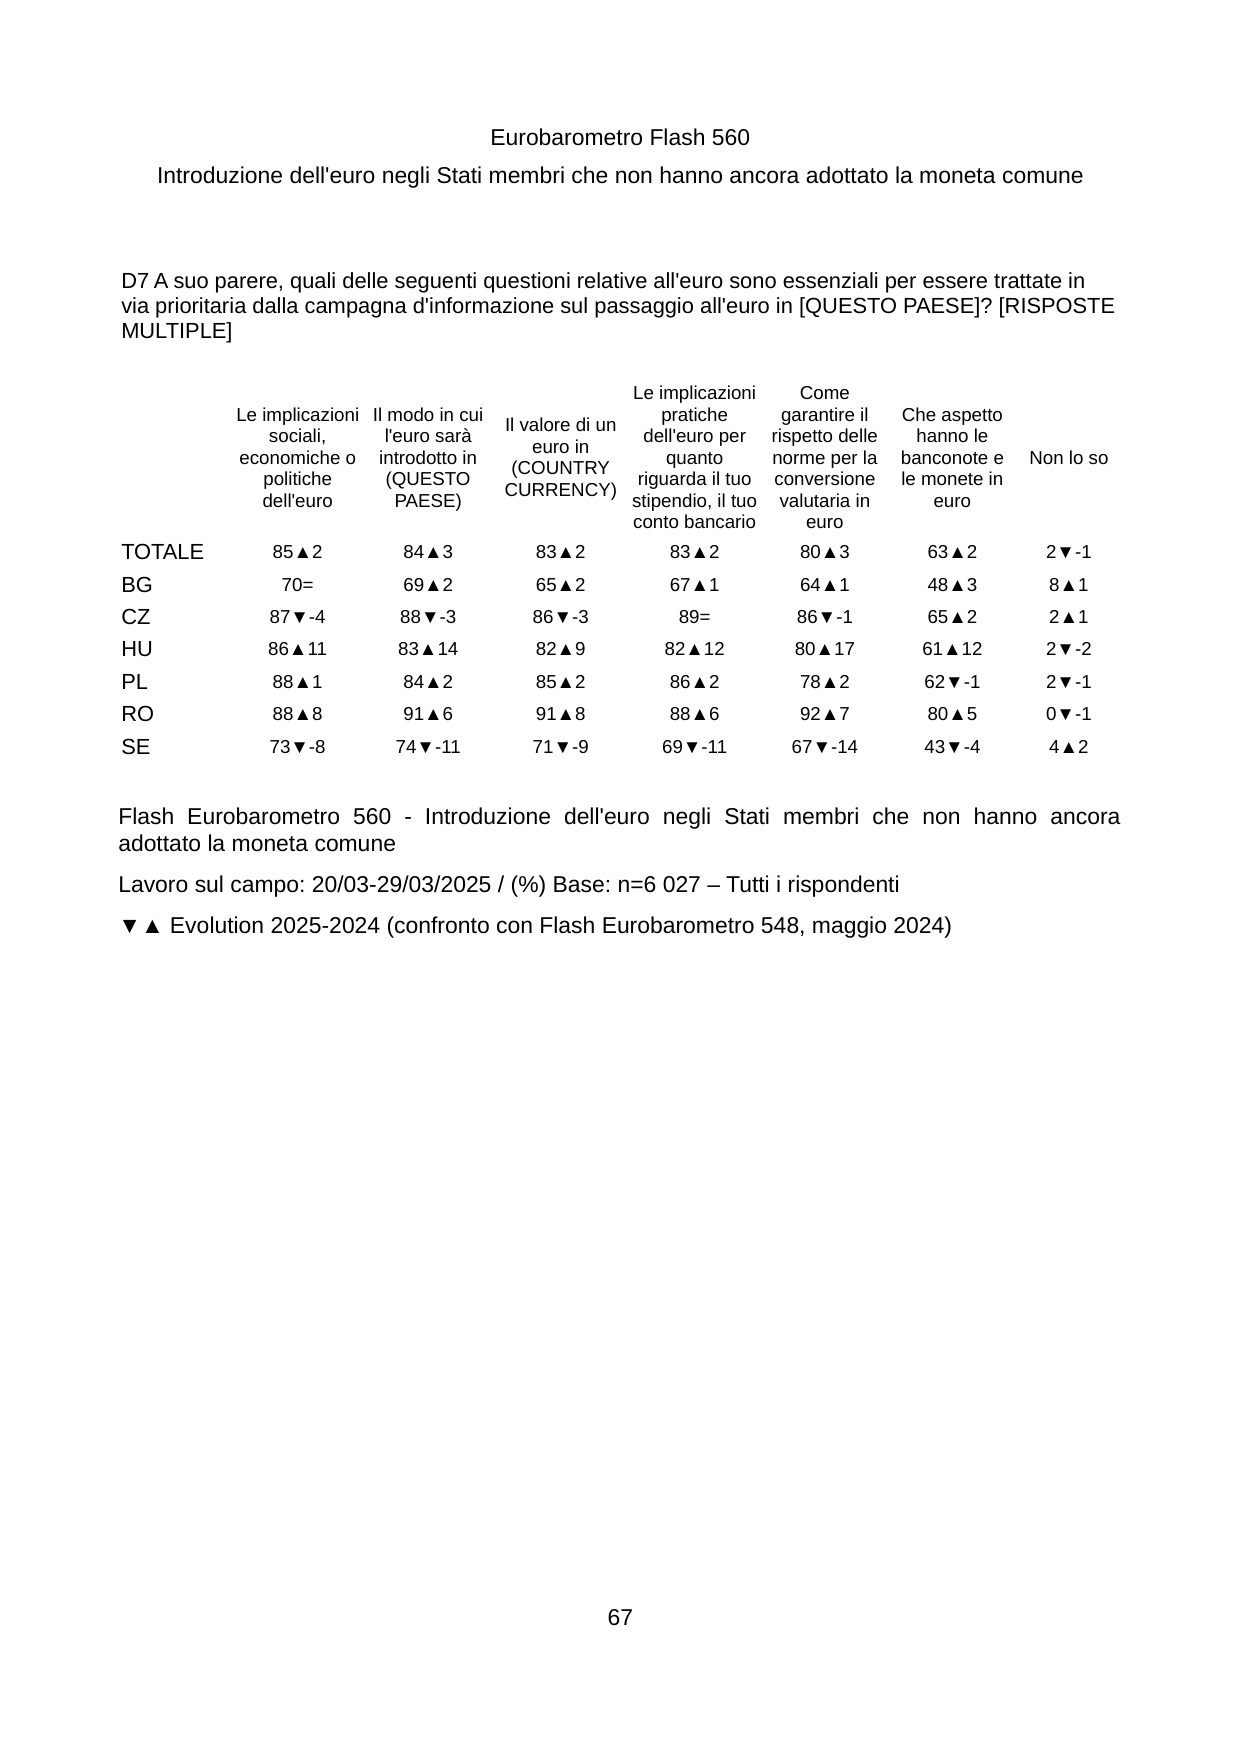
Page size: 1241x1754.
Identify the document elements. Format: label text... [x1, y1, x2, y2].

table_cell 2▼-1 [1015, 665, 1122, 698]
table_cell 88▲1 [231, 665, 363, 698]
table_cell 86▼-1 [760, 600, 889, 633]
table_header D7 A suo parere, quali delle seguenti questioni relative all'euro sono essenziali per essere trattate in via prioritaria dalla campagna d'informazione sul passaggio all'euro in [QUESTO PAESE]? [RISPOSTE MULTIPLE] [118, 265, 1122, 346]
table_cell [363, 346, 493, 379]
table_cell 83▲2 [629, 536, 760, 568]
table_cell 74▼-11 [363, 730, 493, 762]
table_cell 65▲2 [493, 568, 628, 600]
table_cell [231, 346, 363, 379]
table_cell 84▲3 [363, 536, 493, 568]
table_cell 43▼-4 [889, 730, 1015, 762]
table_cell [889, 346, 1015, 379]
table_cell 64▲1 [760, 568, 889, 600]
table_cell 89= [629, 600, 760, 633]
table_cell RO [118, 698, 231, 730]
table_cell Il modo in cui l'euro sarà introdotto in (QUESTO PAESE) [363, 379, 493, 536]
table_cell HU [118, 633, 231, 665]
table_cell 2▼-1 [1015, 536, 1122, 568]
table_cell 0▼-1 [1015, 698, 1122, 730]
table_cell 85▲2 [493, 665, 628, 698]
table_cell TOTALE [118, 536, 231, 568]
table_cell Non lo so [1015, 379, 1122, 536]
table_cell 4▲2 [1015, 730, 1122, 762]
table_cell 84▲2 [363, 665, 493, 698]
table_cell 86▲2 [629, 665, 760, 698]
table_cell [1015, 346, 1122, 379]
table_cell 80▲3 [760, 536, 889, 568]
table_cell 63▲2 [889, 536, 1015, 568]
table_cell 88▲8 [231, 698, 363, 730]
table_cell 82▲12 [629, 633, 760, 665]
table_cell 2▲1 [1015, 600, 1122, 633]
table_cell Come garantire il rispetto delle norme per la conversione valutaria in euro [760, 379, 889, 536]
table_cell [629, 346, 760, 379]
table_cell 67▼-14 [760, 730, 889, 762]
table_cell [493, 346, 628, 379]
table_cell Le implicazioni pratiche dell'euro per quanto riguarda il tuo stipendio, il tuo conto bancario [629, 379, 760, 536]
table_cell CZ [118, 600, 231, 633]
table_cell 69▼-11 [629, 730, 760, 762]
table_cell 78▲2 [760, 665, 889, 698]
table_cell 88▲6 [629, 698, 760, 730]
table_cell 73▼-8 [231, 730, 363, 762]
table_cell 62▼-1 [889, 665, 1015, 698]
table_cell 2▼-2 [1015, 633, 1122, 665]
table_cell Che aspetto hanno le banconote e le monete in euro [889, 379, 1015, 536]
table_cell 83▲2 [493, 536, 628, 568]
table_cell 87▼-4 [231, 600, 363, 633]
table_cell SE [118, 730, 231, 762]
table_cell 65▲2 [889, 600, 1015, 633]
table_cell 80▲17 [760, 633, 889, 665]
table_cell 91▲8 [493, 698, 628, 730]
table_cell BG [118, 568, 231, 600]
table_cell 70= [231, 568, 363, 600]
table_cell 83▲14 [363, 633, 493, 665]
table_cell [118, 379, 231, 536]
text Flash Eurobarometro 560 - Introduzione dell'euro negli Stati membri che non hanno ancora adottato la moneta comune [118, 803, 1122, 856]
table_cell 67▲1 [629, 568, 760, 600]
table_cell 91▲6 [363, 698, 493, 730]
table_cell 48▲3 [889, 568, 1015, 600]
table_cell 92▲7 [760, 698, 889, 730]
table_cell 8▲1 [1015, 568, 1122, 600]
table_cell 86▼-3 [493, 600, 628, 633]
table_cell 82▲9 [493, 633, 628, 665]
table_cell 71▼-9 [493, 730, 628, 762]
table_cell PL [118, 665, 231, 698]
table_cell 69▲2 [363, 568, 493, 600]
table_cell Le implicazioni sociali, economiche o politiche dell'euro [231, 379, 363, 536]
text ▼▲ Evolution 2025-2024 (confronto con Flash Eurobarometro 548, maggio 2024) [118, 912, 1122, 938]
table_cell 80▲5 [889, 698, 1015, 730]
table_cell 61▲12 [889, 633, 1015, 665]
table_cell 88▼-3 [363, 600, 493, 633]
table_cell 85▲2 [231, 536, 363, 568]
table_cell [760, 346, 889, 379]
table_cell Il valore di un euro in (COUNTRY CURRENCY) [493, 379, 628, 536]
table_cell 86▲11 [231, 633, 363, 665]
text Lavoro sul campo: 20/03-29/03/2025 / (%) Base: n=6 027 – Tutti i rispondenti [118, 871, 1122, 897]
table_cell [118, 346, 231, 379]
